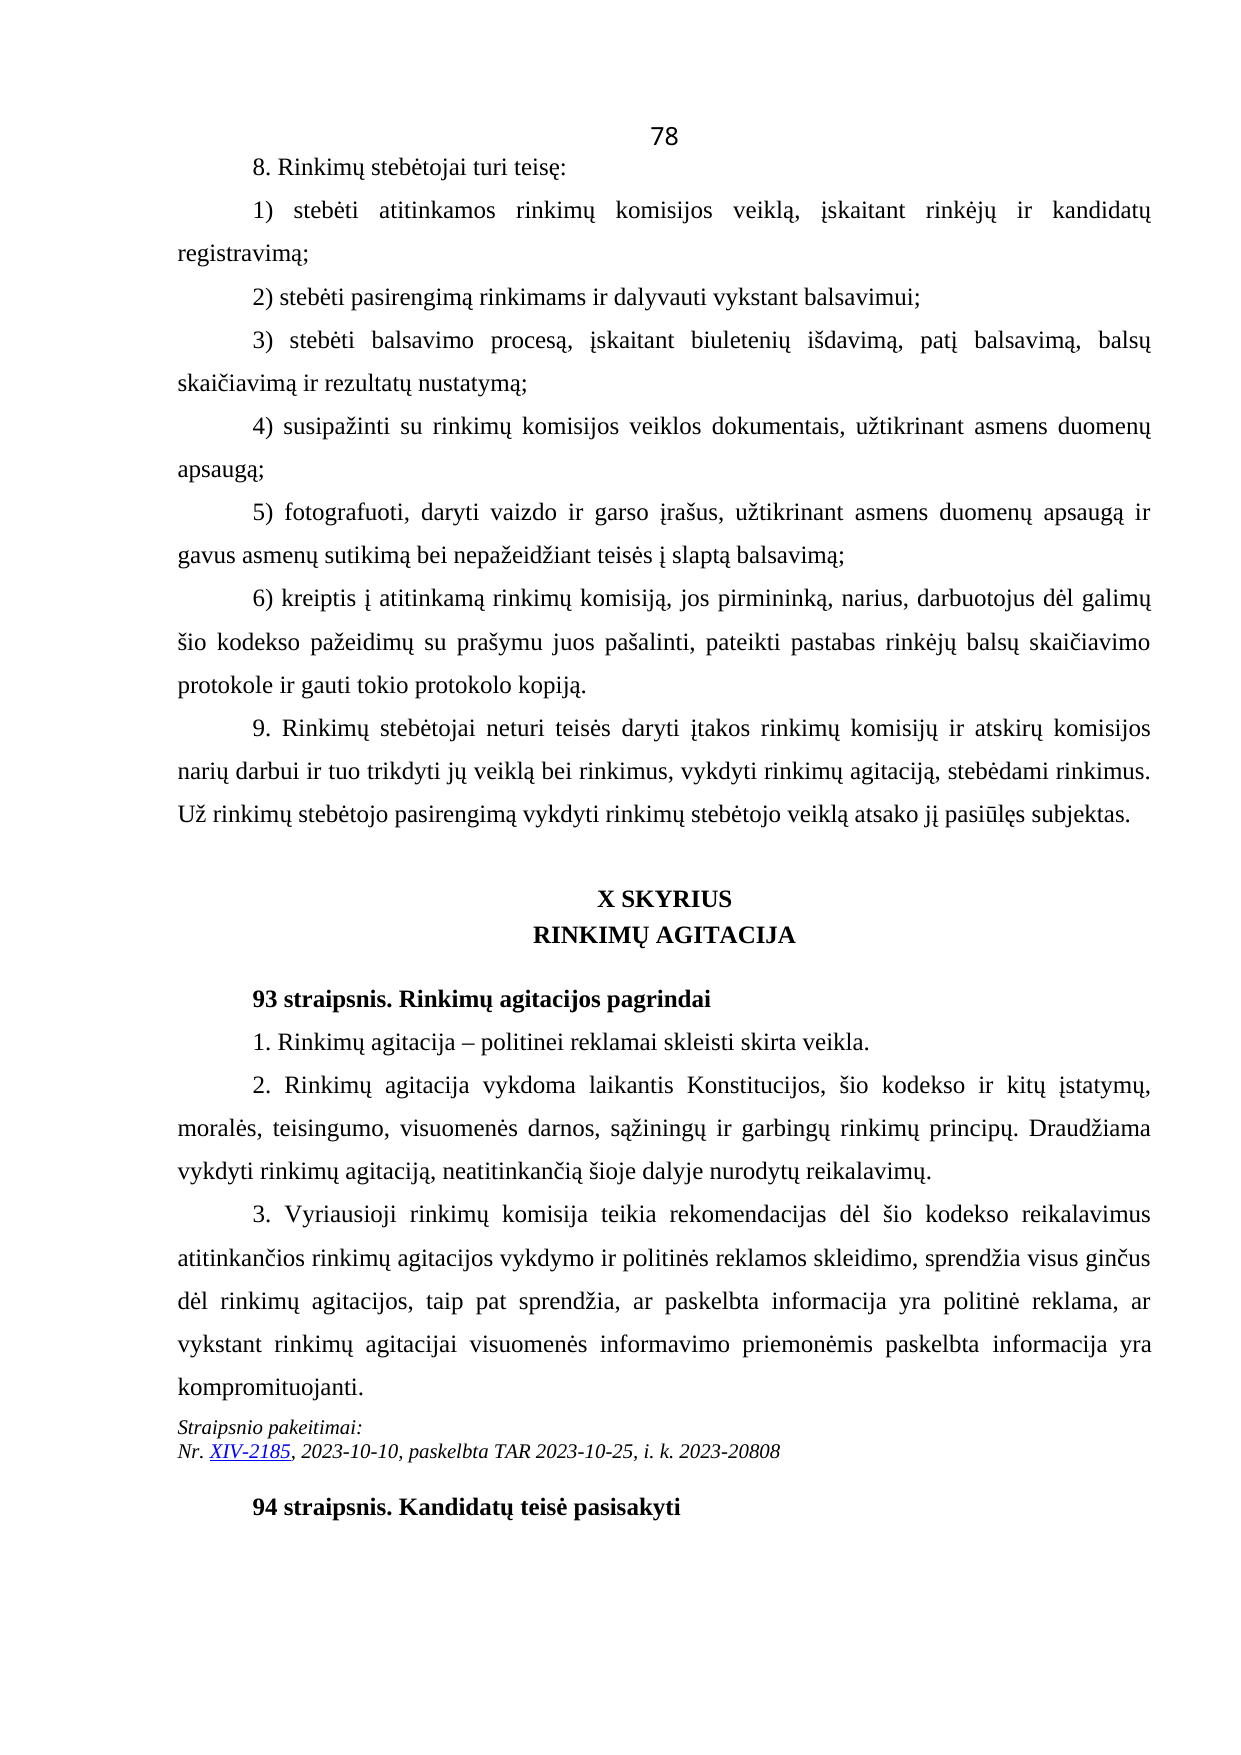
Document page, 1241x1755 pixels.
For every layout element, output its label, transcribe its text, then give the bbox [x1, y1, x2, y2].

text X SKYRIUS [177, 878, 1152, 913]
text 3) stebėti balsavimo procesą, įskaitant biuletenių išdavimą, patį balsavimą, balsų skaičiavimą ir rezultatų nustatymą; [177, 325, 1152, 397]
text 2. Rinkimų agitacija vykdoma laikantis Konstitucijos, šio kodekso ir kitų įstatymų, moralės, teisingumo, visuomenės darnos, sąžiningų ir garbingų rinkimų principų. Draudžiama vykdyti rinkimų agitaciją, neatitinkančią šioje dalyje nurodytų reikalavimų. [177, 1070, 1152, 1185]
text 3. Vyriausioji rinkimų komisija teikia rekomendacijas dėl šio kodekso reikalavimus atitinkančios rinkimų agitacijos vykdymo ir politinės reklamos skleidimo, sprendžia visus ginčus dėl rinkimų agitacijos, taip pat sprendžia, ar paskelbta informacija yra politinė reklama, ar vykstant rinkimų agitacijai visuomenės informavimo priemonėmis paskelbta informacija yra kompromituojanti. [177, 1199, 1152, 1401]
text 9. Rinkimų stebėtojai neturi teisės daryti įtakos rinkimų komisijų ir atskirų komisijos narių darbui ir tuo trikdyti jų veiklą bei rinkimus, vykdyti rinkimų agitaciją, stebėdami rinkimus. Už rinkimų stebėtojo pasirengimą vykdyti rinkimų stebėtojo veiklą atsako jį pasiūlęs subjektas. [177, 713, 1152, 828]
text 93 straipsnis. Rinkimų agitacijos pagrindai [177, 984, 1152, 1013]
text 1. Rinkimų agitacija – politinei reklamai skleisti skirta veikla. [177, 1027, 1152, 1056]
text Straipsnio pakeitimai: [177, 1415, 1152, 1439]
text RINKIMŲ AGITACIJA [177, 913, 1152, 948]
text Nr. XIV-2185, 2023-10-10, paskelbta TAR 2023-10-25, i. k. 2023-20808 [177, 1439, 1152, 1463]
text 4) susipažinti su rinkimų komisijos veiklos dokumentais, užtikrinant asmens duomenų apsaugą; [177, 411, 1152, 483]
text 1) stebėti atitinkamos rinkimų komisijos veiklą, įskaitant rinkėjų ir kandidatų registravimą; [177, 195, 1152, 267]
text 94 straipsnis. Kandidatų teisė pasisakyti [177, 1492, 1152, 1521]
text 5) fotografuoti, daryti vaizdo ir garso įrašus, užtikrinant asmens duomenų apsaugą ir gavus asmenų sutikimą bei nepažeidžiant teisės į slaptą balsavimą; [177, 497, 1152, 569]
text 6) kreiptis į atitinkamą rinkimų komisiją, jos pirmininką, narius, darbuotojus dėl galimų šio kodekso pažeidimų su prašymu juos pašalinti, pateikti pastabas rinkėjų balsų skaičiavimo protokole ir gauti tokio protokolo kopiją. [177, 583, 1152, 698]
text 2) stebėti pasirengimą rinkimams ir dalyvauti vykstant balsavimui; [177, 282, 1152, 310]
text 8. Rinkimų stebėtojai turi teisę: [177, 152, 1152, 181]
